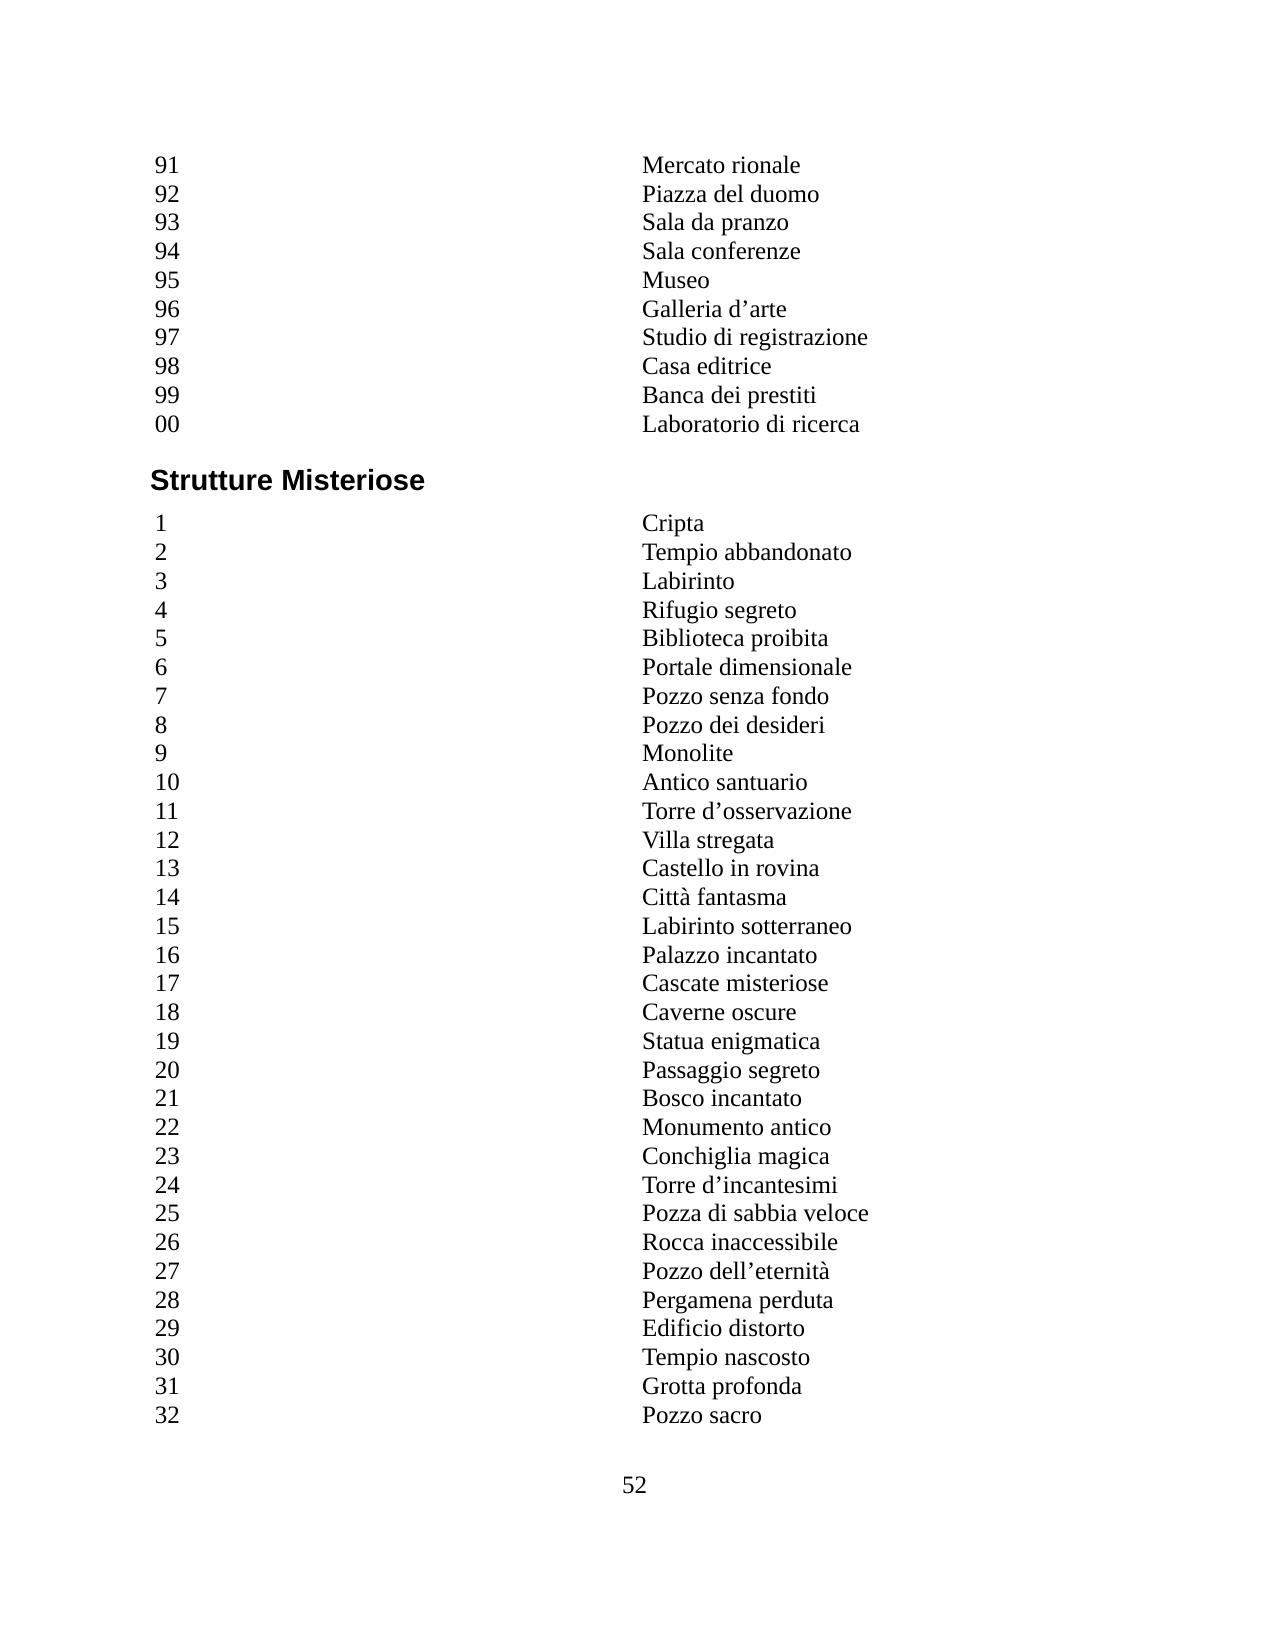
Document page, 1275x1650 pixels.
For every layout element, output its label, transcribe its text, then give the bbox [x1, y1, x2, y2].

table_cell 20 [150, 1055, 637, 1083]
table_cell Studio di registrazione [638, 323, 1125, 351]
table_cell Tempio abbandonato [638, 537, 1125, 566]
table_cell Labirinto [638, 566, 1125, 595]
table_cell 98 [150, 351, 637, 380]
table_cell 31 [150, 1371, 637, 1400]
table_header 1 [150, 509, 637, 537]
table_cell Bosco incantato [638, 1084, 1125, 1112]
table_cell Edificio distorto [638, 1314, 1125, 1342]
table_cell 13 [150, 854, 637, 882]
table_cell Castello in rovina [638, 854, 1125, 882]
table_cell 15 [150, 911, 637, 940]
table_cell Sala conferenze [638, 236, 1125, 265]
table_cell 25 [150, 1199, 637, 1227]
table_cell Torre d’osservazione [638, 796, 1125, 825]
table_cell 10 [150, 767, 637, 796]
table_cell Rifugio segreto [638, 595, 1125, 623]
table_cell Pozzo senza fondo [638, 681, 1125, 710]
table_cell 32 [150, 1400, 637, 1428]
table_cell 18 [150, 997, 637, 1026]
table_cell Grotta profonda [638, 1371, 1125, 1400]
table_cell Villa stregata [638, 825, 1125, 853]
table_cell 6 [150, 652, 637, 681]
table_cell 93 [150, 208, 637, 236]
table_cell Città fantasma [638, 882, 1125, 911]
table_cell 24 [150, 1170, 637, 1198]
table_cell 22 [150, 1112, 637, 1141]
table_cell 94 [150, 236, 637, 265]
subtitle Strutture Misteriose [150, 462, 1125, 496]
table_cell 14 [150, 882, 637, 911]
table_cell Banca dei prestiti [638, 380, 1125, 409]
table_cell Antico santuario [638, 767, 1125, 796]
table_cell Casa editrice [638, 351, 1125, 380]
table_cell Laboratorio di ricerca [638, 409, 1125, 437]
table_cell Statua enigmatica [638, 1026, 1125, 1055]
table_cell Labirinto sotterraneo [638, 911, 1125, 940]
table_cell Museo [638, 265, 1125, 294]
table_cell Monumento antico [638, 1112, 1125, 1141]
table_cell Pozzo dei desideri [638, 710, 1125, 738]
table_cell Galleria d’arte [638, 294, 1125, 322]
table_cell 26 [150, 1227, 637, 1256]
table_cell 21 [150, 1084, 637, 1112]
table_cell 29 [150, 1314, 637, 1342]
table_cell 4 [150, 595, 637, 623]
table_cell 16 [150, 940, 637, 968]
table_cell 23 [150, 1141, 637, 1170]
table_cell 97 [150, 323, 637, 351]
table_cell 30 [150, 1342, 637, 1371]
table_cell Pozzo sacro [638, 1400, 1125, 1428]
table_cell 92 [150, 179, 637, 207]
table_cell Passaggio segreto [638, 1055, 1125, 1083]
table_cell 8 [150, 710, 637, 738]
table_cell 17 [150, 969, 637, 997]
table_cell Caverne oscure [638, 997, 1125, 1026]
table_cell 91 [150, 150, 637, 179]
table_cell 3 [150, 566, 637, 595]
table_cell Torre d’incantesimi [638, 1170, 1125, 1198]
table_cell 96 [150, 294, 637, 322]
table_cell 28 [150, 1285, 637, 1313]
table_cell 27 [150, 1256, 637, 1285]
table_cell Conchiglia magica [638, 1141, 1125, 1170]
table_header Cripta [638, 509, 1125, 537]
table_cell 19 [150, 1026, 637, 1055]
table_cell 12 [150, 825, 637, 853]
table_cell Rocca inaccessibile [638, 1227, 1125, 1256]
table_cell Tempio nascosto [638, 1342, 1125, 1371]
table_cell 7 [150, 681, 637, 710]
table_cell 2 [150, 537, 637, 566]
table_cell Piazza del duomo [638, 179, 1125, 207]
table_cell Pergamena perduta [638, 1285, 1125, 1313]
table_cell 99 [150, 380, 637, 409]
table_cell 5 [150, 624, 637, 652]
table_cell 00 [150, 409, 637, 437]
table_cell Palazzo incantato [638, 940, 1125, 968]
table_cell Pozza di sabbia veloce [638, 1199, 1125, 1227]
table_cell Monolite [638, 739, 1125, 767]
table_cell Cascate misteriose [638, 969, 1125, 997]
table_cell Mercato rionale [638, 150, 1125, 179]
table_cell Biblioteca proibita [638, 624, 1125, 652]
table_cell 9 [150, 739, 637, 767]
table_cell Pozzo dell’eternità [638, 1256, 1125, 1285]
table_cell 95 [150, 265, 637, 294]
table_cell Portale dimensionale [638, 652, 1125, 681]
table_cell 11 [150, 796, 637, 825]
table_cell Sala da pranzo [638, 208, 1125, 236]
